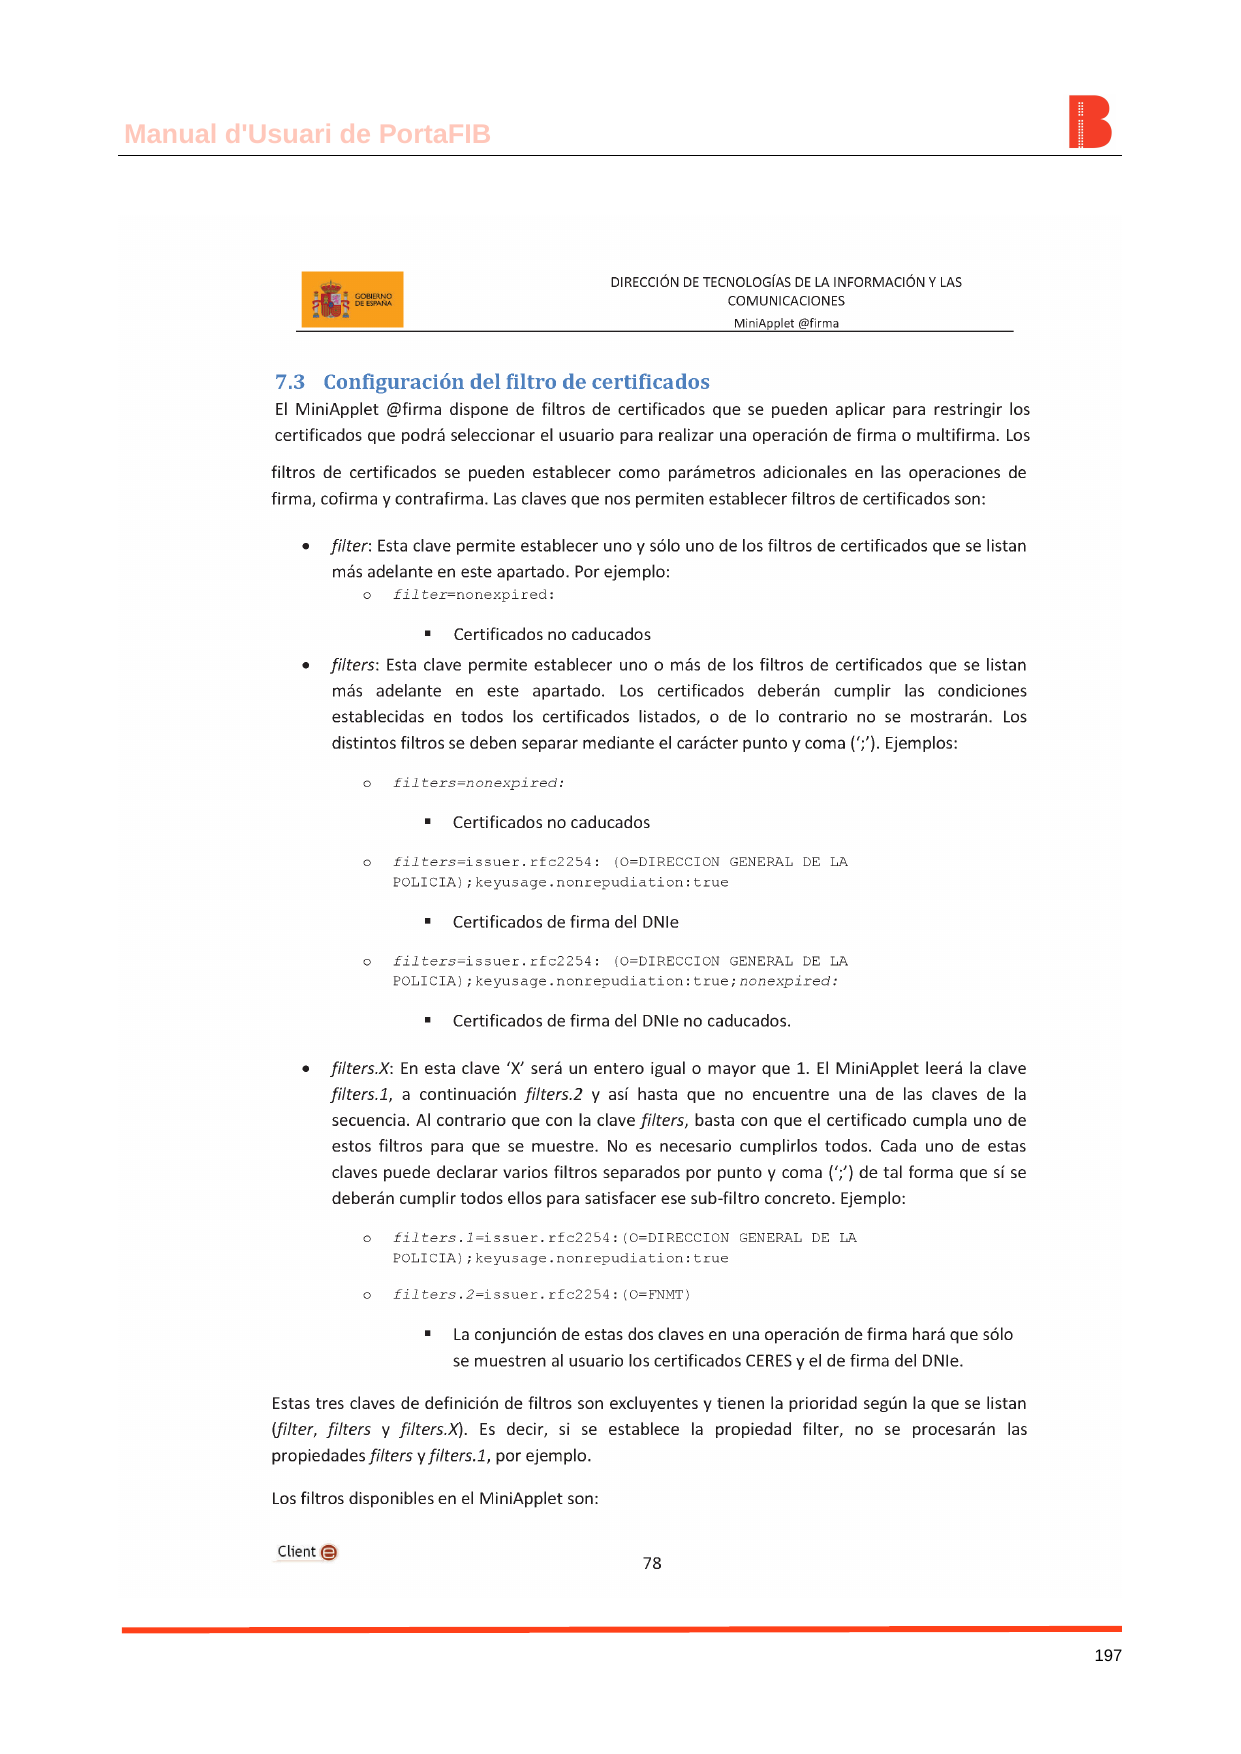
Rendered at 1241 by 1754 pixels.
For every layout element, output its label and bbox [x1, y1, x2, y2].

picture [118, 215, 1123, 1598]
picture [1063, 94, 1117, 150]
